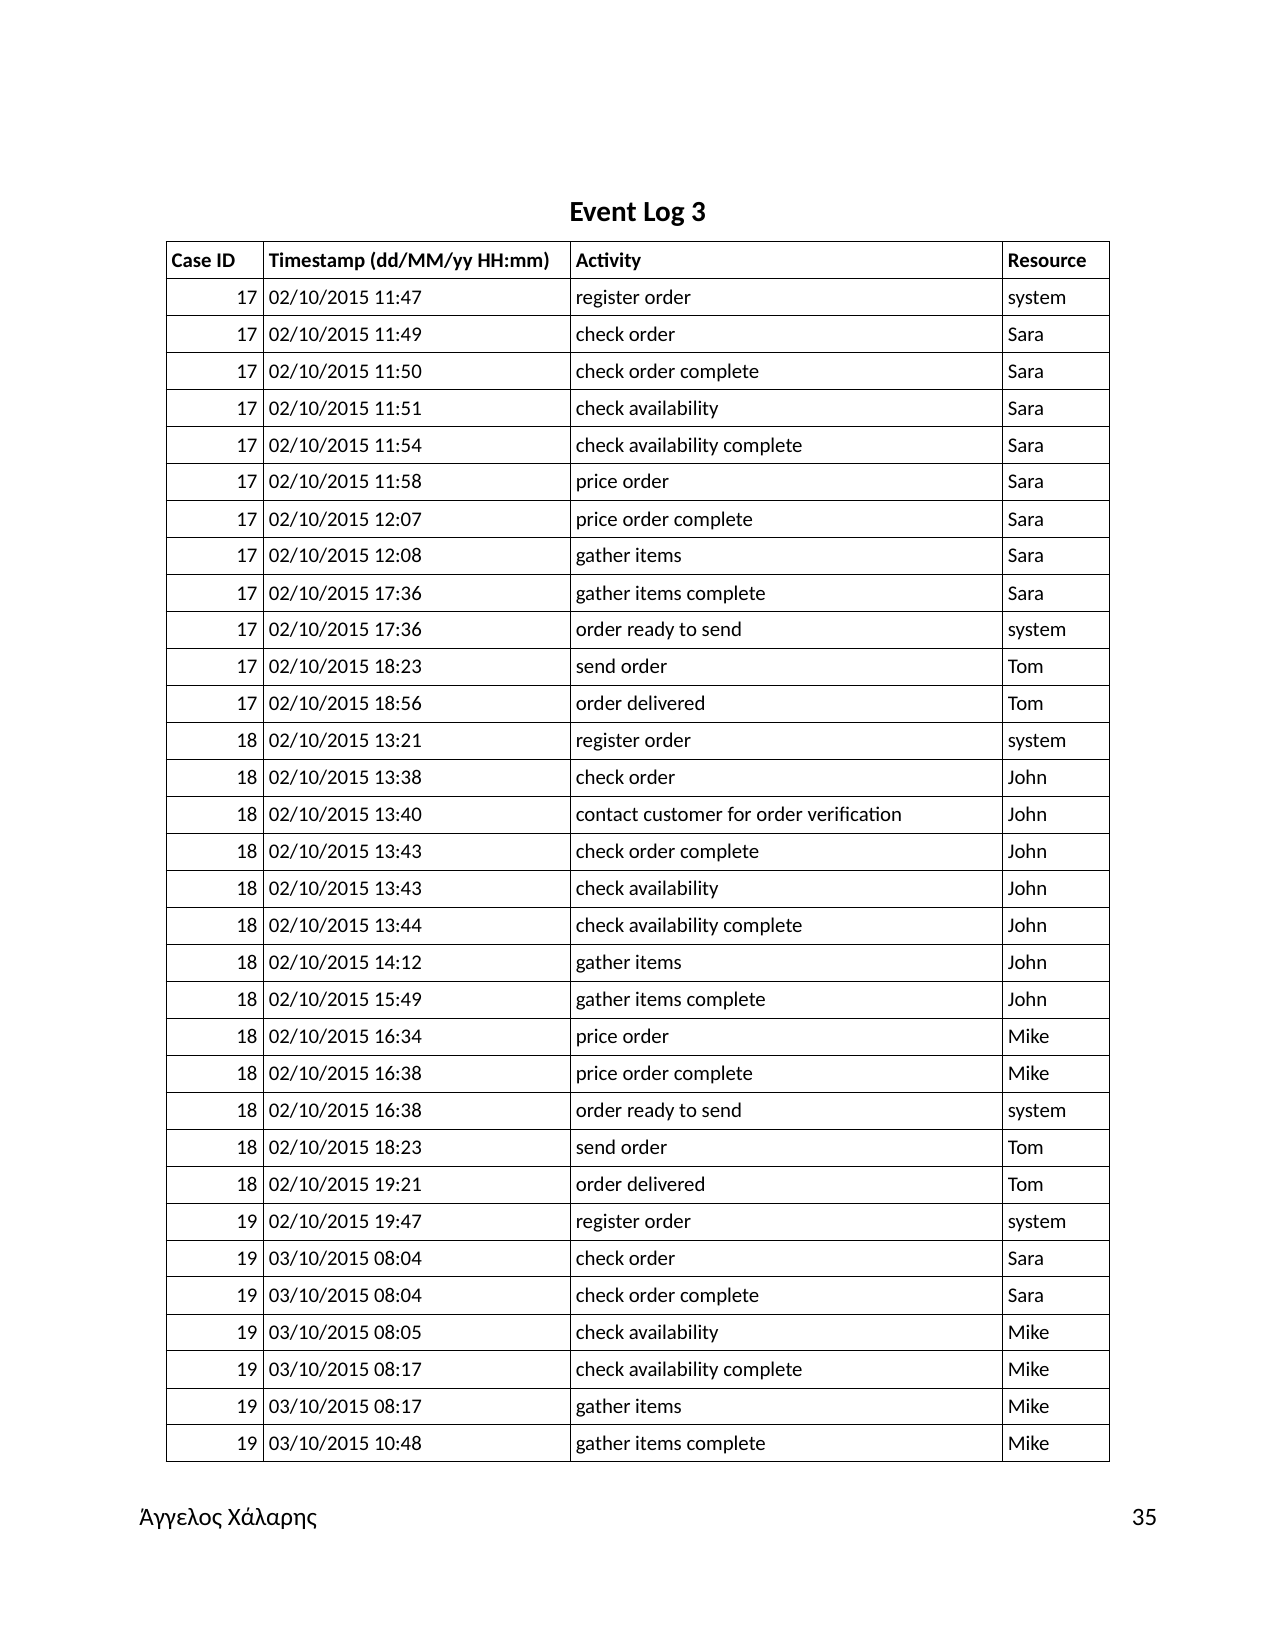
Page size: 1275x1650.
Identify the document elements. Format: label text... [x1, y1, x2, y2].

table_cell Sara [1003, 427, 1109, 463]
table_cell 02/10/2015 18:56 [264, 686, 570, 722]
table_cell 02/10/2015 19:21 [264, 1167, 570, 1202]
table_cell 02/10/2015 16:38 [264, 1093, 570, 1128]
table_cell check availability [571, 1315, 1002, 1350]
table_cell 02/10/2015 19:47 [264, 1204, 570, 1239]
table_cell check order complete [571, 834, 1002, 870]
table_cell 03/10/2015 08:04 [264, 1241, 570, 1276]
table_cell check order complete [571, 1277, 1002, 1313]
table_cell 17 [167, 353, 263, 389]
table_cell 18 [167, 982, 263, 1018]
table_cell order ready to send [571, 1093, 1002, 1128]
table_cell 17 [167, 686, 263, 722]
table_cell Sara [1003, 1241, 1109, 1276]
table_cell Sara [1003, 538, 1109, 574]
table_cell 02/10/2015 18:23 [264, 1130, 570, 1166]
table_cell price order complete [571, 1056, 1002, 1092]
table_cell 18 [167, 1093, 263, 1128]
table_cell check order [571, 1241, 1002, 1276]
table_cell Sara [1003, 390, 1109, 426]
table_cell Sara [1003, 316, 1109, 352]
table_header Case ID [167, 242, 263, 278]
table_cell register order [571, 723, 1002, 759]
table_cell 02/10/2015 17:36 [264, 575, 570, 611]
table_cell John [1003, 908, 1109, 944]
table_cell Sara [1003, 353, 1109, 389]
table_cell 18 [167, 1167, 263, 1202]
table_cell 17 [167, 538, 263, 574]
table_cell Mike [1003, 1425, 1109, 1461]
table_cell 18 [167, 1056, 263, 1092]
table_cell system [1003, 612, 1109, 648]
table_cell check order complete [571, 353, 1002, 389]
table_cell 18 [167, 1130, 263, 1166]
table_cell check availability complete [571, 908, 1002, 944]
table_cell Mike [1003, 1315, 1109, 1350]
table_cell 02/10/2015 15:49 [264, 982, 570, 1018]
table_cell register order [571, 1204, 1002, 1239]
table_cell 19 [167, 1389, 263, 1424]
table_cell 02/10/2015 11:58 [264, 464, 570, 500]
table_cell order ready to send [571, 612, 1002, 648]
table_cell 02/10/2015 13:44 [264, 908, 570, 944]
table_cell 02/10/2015 13:21 [264, 723, 570, 759]
table_cell 19 [167, 1277, 263, 1313]
table_cell gather items complete [571, 575, 1002, 611]
table_cell 17 [167, 390, 263, 426]
table_cell gather items [571, 945, 1002, 981]
table_cell contact customer for order verification [571, 797, 1002, 833]
table_cell 03/10/2015 08:05 [264, 1315, 570, 1350]
table_cell system [1003, 1093, 1109, 1128]
table_cell system [1003, 1204, 1109, 1239]
table_cell order delivered [571, 686, 1002, 722]
table_cell John [1003, 871, 1109, 907]
table_cell 02/10/2015 11:50 [264, 353, 570, 389]
table_cell check order [571, 316, 1002, 352]
table_cell gather items complete [571, 1425, 1002, 1461]
table_cell 17 [167, 501, 263, 537]
table_cell 18 [167, 945, 263, 981]
table_cell check availability complete [571, 427, 1002, 463]
table_cell John [1003, 945, 1109, 981]
table_cell gather items [571, 538, 1002, 574]
table_cell send order [571, 649, 1002, 685]
table_cell 02/10/2015 12:08 [264, 538, 570, 574]
table_cell check availability [571, 871, 1002, 907]
table_cell 02/10/2015 13:43 [264, 834, 570, 870]
table_cell 02/10/2015 16:34 [264, 1019, 570, 1054]
table_cell price order [571, 464, 1002, 500]
table_cell gather items [571, 1389, 1002, 1424]
table_cell 19 [167, 1425, 263, 1461]
table_cell 17 [167, 649, 263, 685]
table_cell Tom [1003, 1167, 1109, 1202]
table_cell 03/10/2015 08:17 [264, 1389, 570, 1424]
table_cell John [1003, 982, 1109, 1018]
table_cell Tom [1003, 649, 1109, 685]
table_cell 03/10/2015 08:04 [264, 1277, 570, 1313]
table_cell 19 [167, 1204, 263, 1239]
table_cell Tom [1003, 686, 1109, 722]
table_cell 02/10/2015 11:51 [264, 390, 570, 426]
table_header Activity [571, 242, 1002, 278]
table_cell 17 [167, 427, 263, 463]
table_cell 03/10/2015 10:48 [264, 1425, 570, 1461]
table_cell system [1003, 723, 1109, 759]
table_cell 17 [167, 612, 263, 648]
table_cell register order [571, 279, 1002, 315]
table_cell Sara [1003, 501, 1109, 537]
table_cell John [1003, 797, 1109, 833]
table_cell 18 [167, 834, 263, 870]
table_cell check availability [571, 390, 1002, 426]
table_cell 19 [167, 1351, 263, 1387]
table_cell 02/10/2015 11:49 [264, 316, 570, 352]
subtitle Event Log 3 [118, 193, 1157, 228]
table_cell Mike [1003, 1351, 1109, 1387]
table_cell send order [571, 1130, 1002, 1166]
table_header Timestamp (dd/MM/yy HH:mm) [264, 242, 570, 278]
table_cell Sara [1003, 575, 1109, 611]
table_cell 03/10/2015 08:17 [264, 1351, 570, 1387]
table_cell 17 [167, 575, 263, 611]
table_cell 02/10/2015 14:12 [264, 945, 570, 981]
table_cell order delivered [571, 1167, 1002, 1202]
table_cell 02/10/2015 11:47 [264, 279, 570, 315]
table_cell 19 [167, 1315, 263, 1350]
table_cell Sara [1003, 464, 1109, 500]
table_cell 02/10/2015 13:38 [264, 760, 570, 796]
table_cell 18 [167, 871, 263, 907]
table_cell 17 [167, 316, 263, 352]
table_cell 18 [167, 760, 263, 796]
table_cell 02/10/2015 12:07 [264, 501, 570, 537]
table_cell 18 [167, 1019, 263, 1054]
table_cell Mike [1003, 1389, 1109, 1424]
table_cell Tom [1003, 1130, 1109, 1166]
table_cell check order [571, 760, 1002, 796]
table_cell Mike [1003, 1056, 1109, 1092]
table_cell check availability complete [571, 1351, 1002, 1387]
table_cell 02/10/2015 17:36 [264, 612, 570, 648]
table_cell 18 [167, 723, 263, 759]
table_cell 18 [167, 908, 263, 944]
table_header Resource [1003, 242, 1109, 278]
table_cell price order [571, 1019, 1002, 1054]
table_cell 02/10/2015 13:43 [264, 871, 570, 907]
table_cell 19 [167, 1241, 263, 1276]
table_cell Sara [1003, 1277, 1109, 1313]
table_cell 17 [167, 279, 263, 315]
table_cell John [1003, 834, 1109, 870]
table_cell 18 [167, 797, 263, 833]
table_cell 02/10/2015 18:23 [264, 649, 570, 685]
table_cell Mike [1003, 1019, 1109, 1054]
table_cell 02/10/2015 11:54 [264, 427, 570, 463]
table_cell 02/10/2015 13:40 [264, 797, 570, 833]
table_cell gather items complete [571, 982, 1002, 1018]
table_cell system [1003, 279, 1109, 315]
table_cell 17 [167, 464, 263, 500]
table_cell John [1003, 760, 1109, 796]
table_cell price order complete [571, 501, 1002, 537]
table_cell 02/10/2015 16:38 [264, 1056, 570, 1092]
